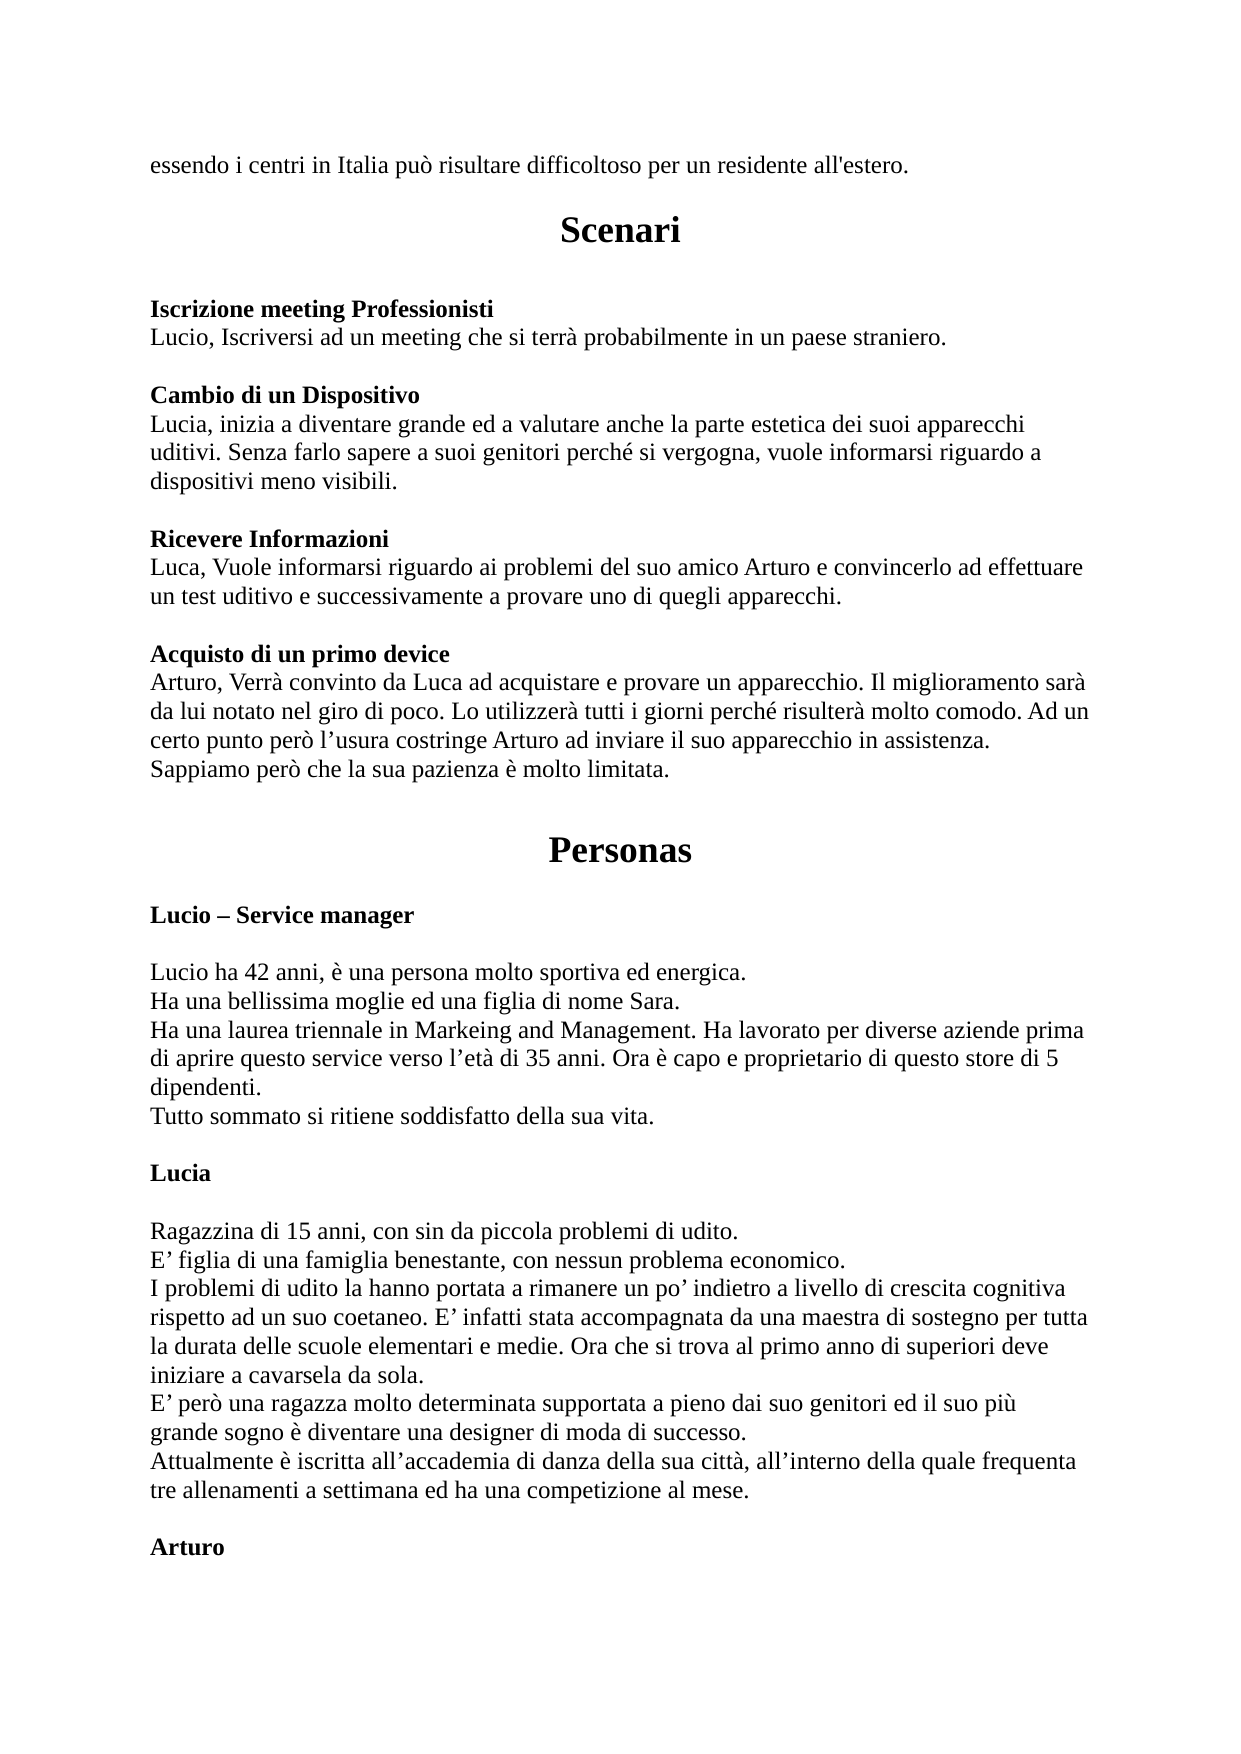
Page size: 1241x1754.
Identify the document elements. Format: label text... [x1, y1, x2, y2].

text Attualmente è iscritta all’accademia di danza della sua città, all’interno della quale frequenta tre allenamenti a settimana ed ha una competizione al mese. [150, 1446, 1090, 1503]
text Arturo [150, 1532, 1090, 1561]
text Ha una bellissima moglie ed una figlia di nome Sara. [150, 986, 1090, 1015]
text Lucio, Iscriversi ad un meeting che si terrà probabilmente in un paese straniero. [150, 322, 1090, 351]
text Lucia, inizia a diventare grande ed a valutare anche la parte estetica dei suoi apparecchi uditivi. Senza farlo sapere a suoi genitori perché si vergogna, vuole informarsi riguardo a dispositivi meno visibili. [150, 409, 1090, 495]
text essendo i centri in Italia può risultare difficoltoso per un residente all'estero. [150, 150, 1090, 179]
text Cambio di un Dispositivo [150, 380, 1090, 409]
text E’ figlia di una famiglia benestante, con nessun problema economico. [150, 1245, 1090, 1273]
text Tutto sommato si ritiene soddisfatto della sua vita. [150, 1101, 1090, 1130]
text Lucio ha 42 anni, è una persona molto sportiva ed energica. [150, 957, 1090, 986]
text Personas [150, 828, 1090, 871]
text E’ però una ragazza molto determinata supportata a pieno dai suo genitori ed il suo più grande sogno è diventare una designer di moda di successo. [150, 1388, 1090, 1446]
text Ricevere Informazioni [150, 524, 1090, 552]
text Ha una laurea triennale in Markeing and Management. Ha lavorato per diverse aziende prima di aprire questo service verso l’età di 35 anni. Ora è capo e proprietario di questo store di 5 dipendenti. [150, 1015, 1090, 1101]
text Lucio – Service manager [150, 900, 1090, 928]
text Lucia [150, 1158, 1090, 1187]
text I problemi di udito la hanno portata a rimanere un po’ indietro a livello di crescita cognitiva rispetto ad un suo coetaneo. E’ infatti stata accompagnata da una maestra di sostegno per tutta la durata delle scuole elementari e medie. Ora che si trova al primo anno di superiori deve iniziare a cavarsela da sola. [150, 1273, 1090, 1388]
text Arturo, Verrà convinto da Luca ad acquistare e provare un apparecchio. Il miglioramento sarà da lui notato nel giro di poco. Lo utilizzerà tutti i giorni perché risulterà molto comodo. Ad un certo punto però l’usura costringe Arturo ad inviare il suo apparecchio in assistenza. Sappiamo però che la sua pazienza è molto limitata. [150, 667, 1090, 782]
text Acquisto di un primo device [150, 639, 1090, 667]
text Ragazzina di 15 anni, con sin da piccola problemi di udito. [150, 1216, 1090, 1245]
text Luca, Vuole informarsi riguardo ai problemi del suo amico Arturo e convincerlo ad effettuare un test uditivo e successivamente a provare uno di quegli apparecchi. [150, 552, 1090, 610]
text Iscrizione meeting Professionisti [150, 294, 1090, 322]
text Scenari [150, 207, 1090, 251]
